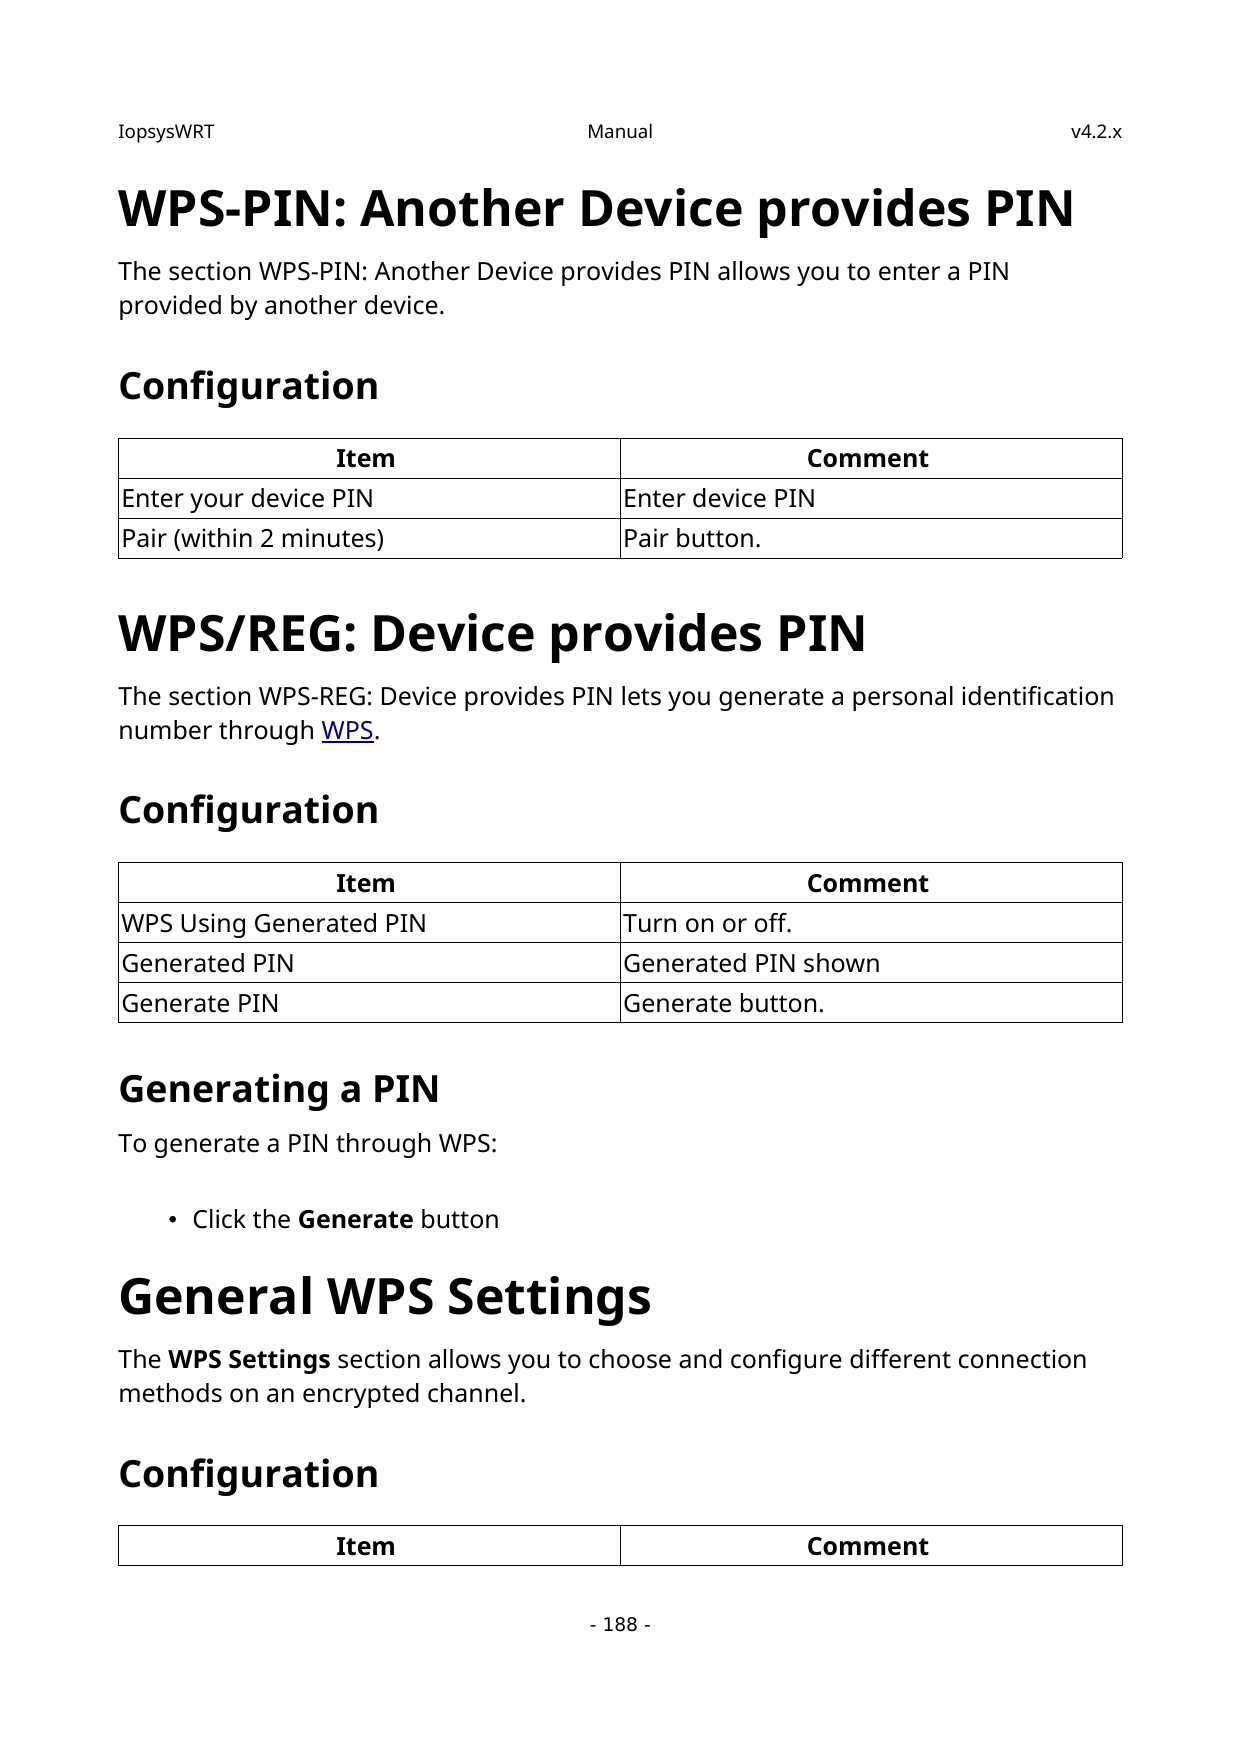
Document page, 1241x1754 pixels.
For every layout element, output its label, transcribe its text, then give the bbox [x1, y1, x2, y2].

table_cell Generated PIN [119, 943, 620, 982]
table_cell Generate PIN [119, 983, 620, 1022]
table_cell Pair button. [621, 519, 1122, 558]
table_header Comment [621, 1526, 1122, 1565]
table_cell Turn on or off. [621, 903, 1122, 942]
text The section WPS-REG: Device provides PIN lets you generate a personal identification number through WPS. [118, 678, 1122, 746]
subtitle Configuration [118, 359, 1122, 410]
subtitle Generating a PIN [118, 1062, 1122, 1113]
table_cell WPS Using Generated PIN [119, 903, 620, 942]
subtitle Configuration [118, 1447, 1122, 1498]
table_cell Generated PIN shown [621, 943, 1122, 982]
table_cell Enter device PIN [621, 479, 1122, 518]
subtitle WPS/REG: Device provides PIN [118, 598, 1122, 666]
table_header Item [119, 1526, 620, 1565]
list Click the Generate button [177, 1202, 1122, 1236]
table_header Comment [621, 863, 1122, 902]
text To generate a PIN through WPS: [118, 1126, 1122, 1160]
subtitle General WPS Settings [118, 1261, 1122, 1329]
text The section WPS-PIN: Another Device provides PIN allows you to enter a PIN provided by another device. [118, 254, 1122, 322]
table_header Item [119, 863, 620, 902]
table_cell Enter your device PIN [119, 479, 620, 518]
table_cell Pair (within 2 minutes) [119, 519, 620, 558]
text The WPS Settings section allows you to choose and configure different connection methods on an encrypted channel. [118, 1341, 1122, 1409]
table_header Item [119, 439, 620, 478]
subtitle Configuration [118, 784, 1122, 835]
subtitle WPS-PIN: Another Device provides PIN [118, 173, 1122, 241]
table_cell Generate button. [621, 983, 1122, 1022]
table_header Comment [621, 439, 1122, 478]
